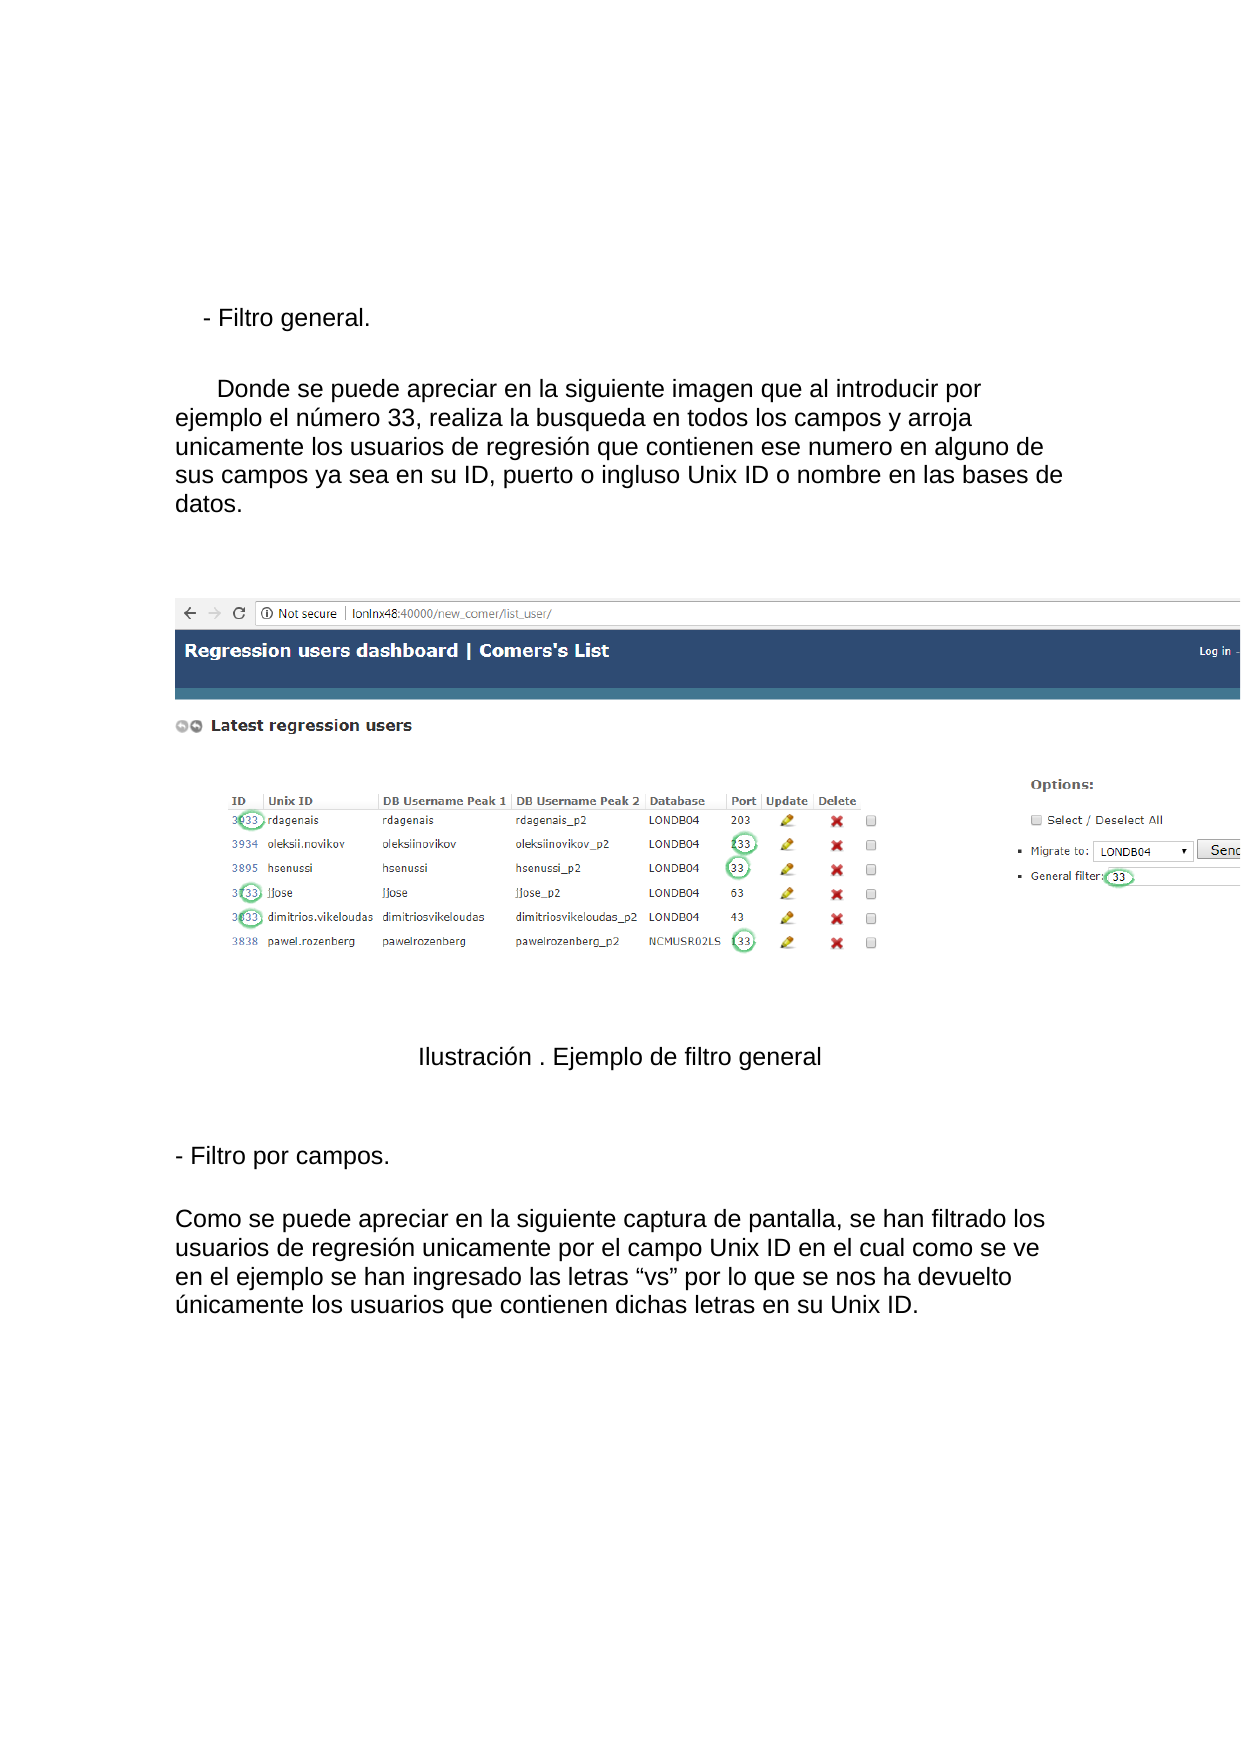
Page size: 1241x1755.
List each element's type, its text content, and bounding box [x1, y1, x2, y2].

list Donde se puede apreciar en la siguiente imagen que al introducir por ejemplo el número 33, realiza la busqueda en todos los campos y arroja unicamente los usuarios de regresión que contienen ese numero en alguno de sus campos ya sea en su ID, puerto o ingluso Unix ID o nombre en las bases de datos. [175, 374, 1065, 518]
list Ilustración . Ejemplo de filtro general [175, 1042, 1065, 1099]
picture [175, 598, 1241, 972]
list Como se puede apreciar en la siguiente captura de pantalla, se han filtrado los usuarios de regresión unicamente por el campo Unix ID en el cual como se ve en el ejemplo se han ingresado las letras “vs” por lo que se nos ha devuelto únicamente los usuarios que contienen dichas letras en su Unix ID. [137, 1204, 1065, 1344]
list - Filtro general. [175, 303, 1065, 332]
list - Filtro por campos. [137, 1141, 1065, 1170]
